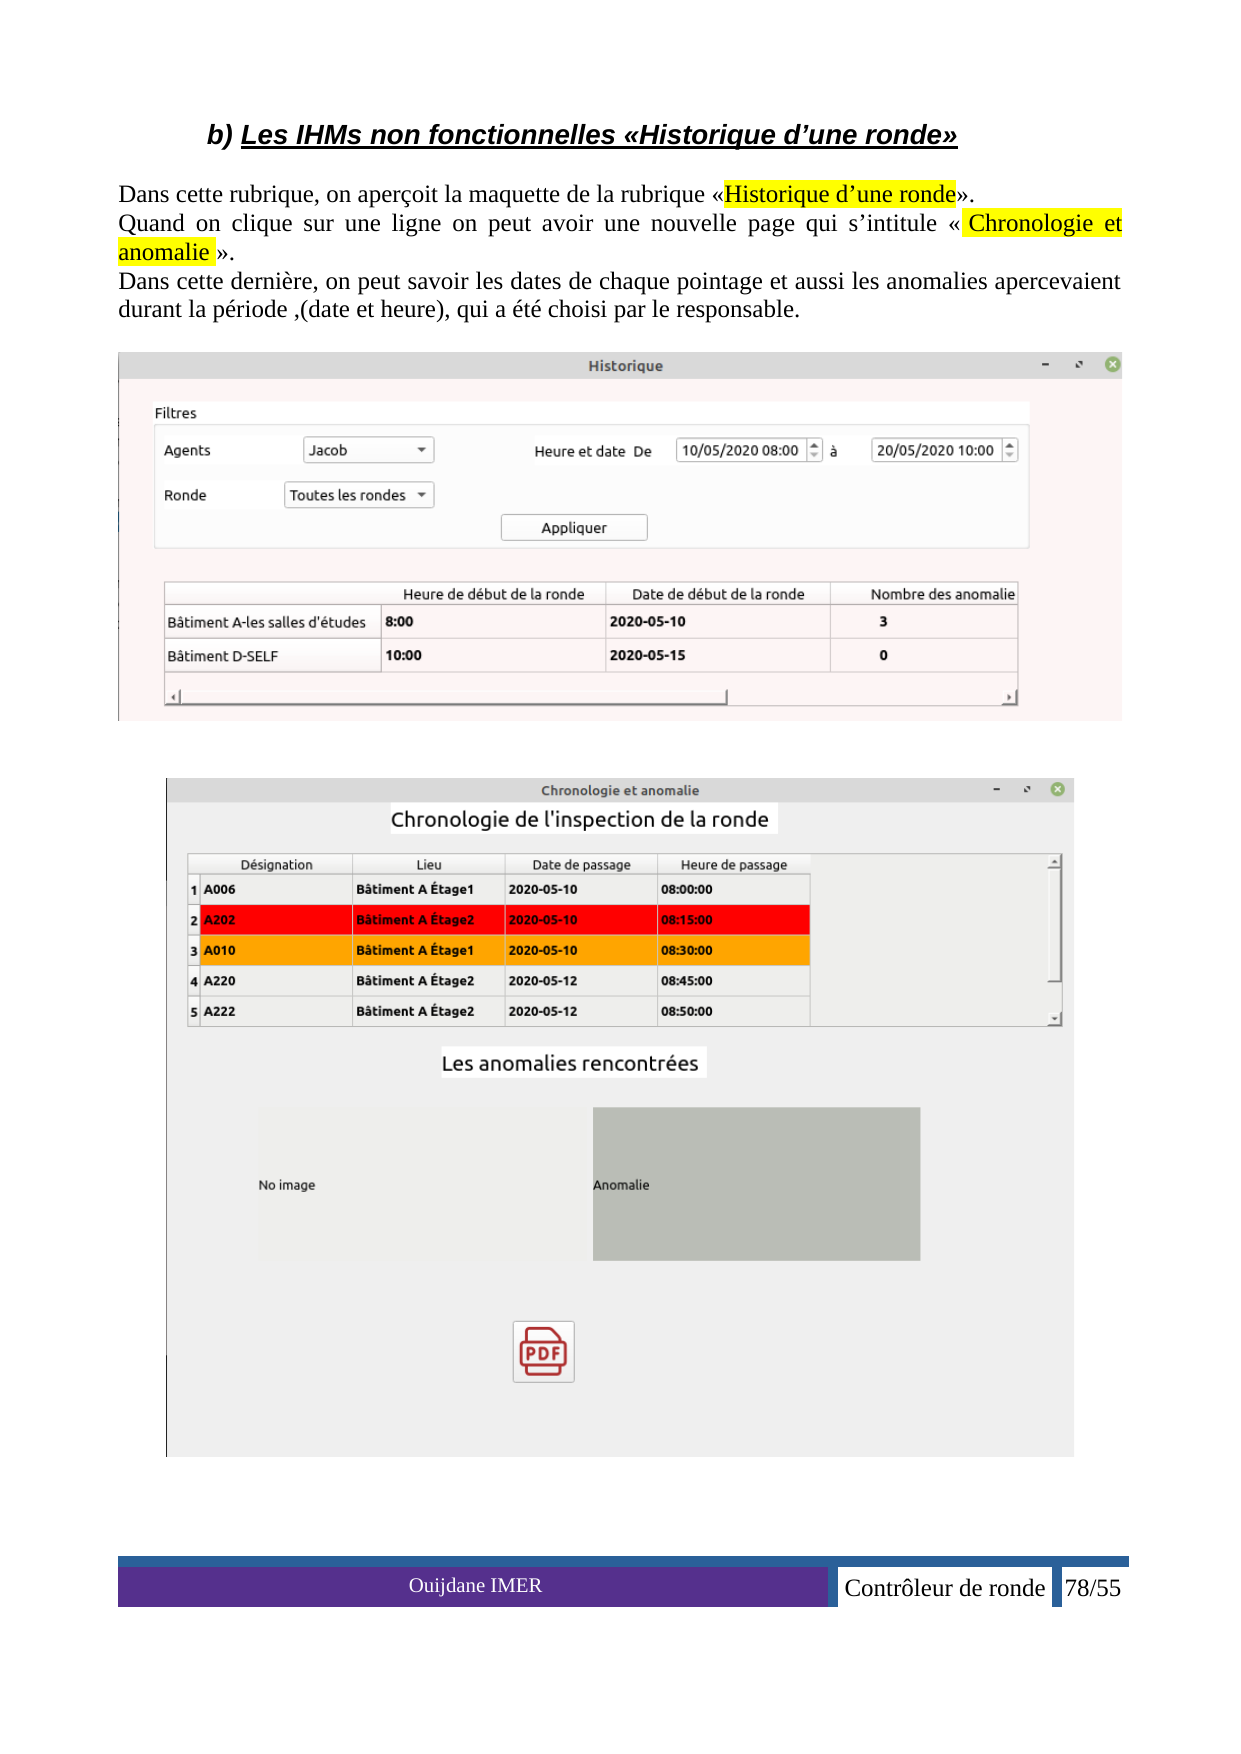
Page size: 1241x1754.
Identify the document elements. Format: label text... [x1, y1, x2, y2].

text Dans cette dernière, on peut savoir les dates de chaque pointage et aussi les anomalies apercevaient durant la période ,(date et heure), qui a été choisi par le responsable. [118, 266, 1122, 323]
subtitle Les IHMs non fonctionnelles «Historique d’une ronde» [118, 118, 1122, 150]
text Quand on clique sur une ligne on peut avoir une nouvelle page qui s’intitule « Chronologie et anomalie ». [118, 208, 1122, 266]
text Dans cette rubrique, on aperçoit la maquette de la rubrique «Historique d’une ronde». [118, 179, 1122, 208]
picture [118, 352, 1123, 721]
picture [166, 778, 1075, 1457]
